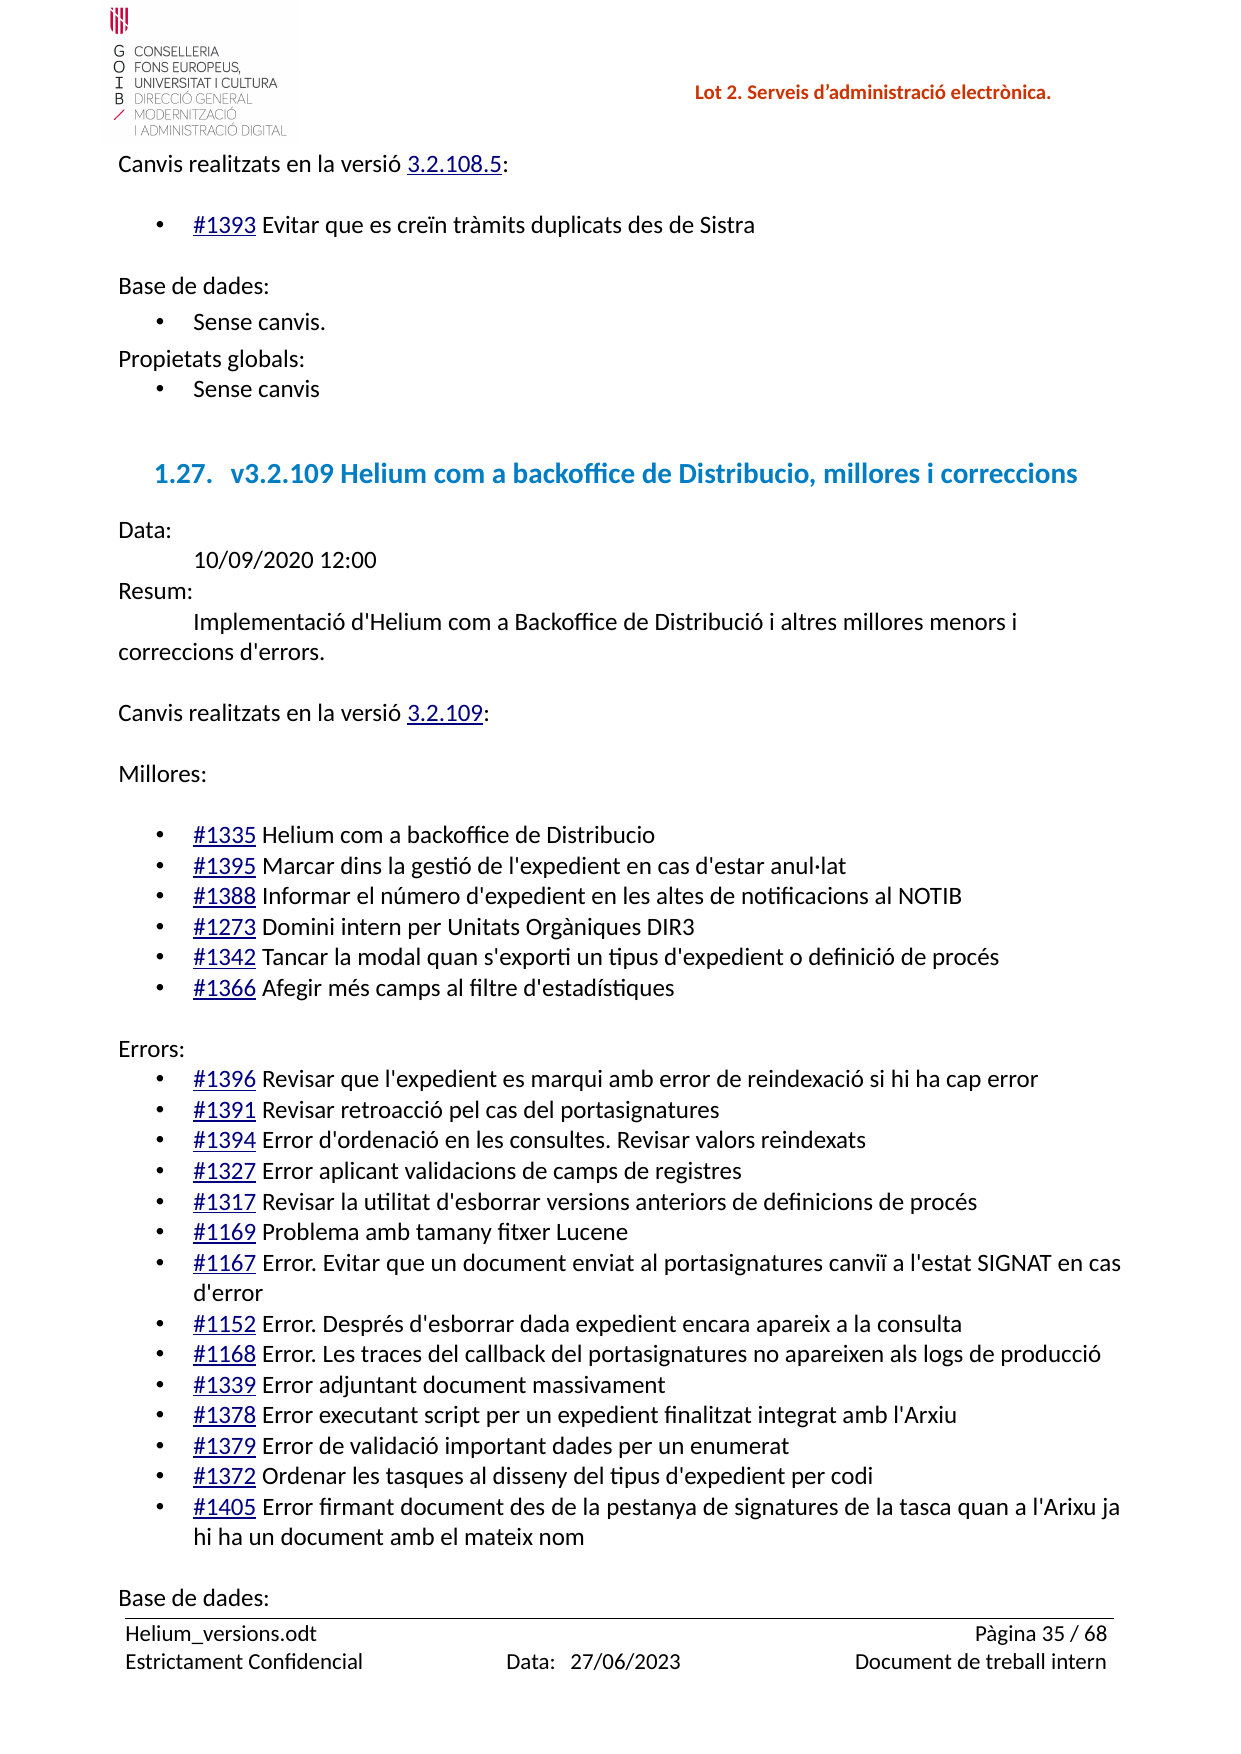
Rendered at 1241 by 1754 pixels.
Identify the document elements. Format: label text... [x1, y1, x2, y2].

text Canvis realitzats en la versió 3.2.108.5: [118, 148, 1122, 178]
list #1317 Revisar la utilitat d'esborrar versions anteriors de definicions de procés [156, 1186, 1122, 1216]
text Canvis realitzats en la versió 3.2.109: [118, 697, 1122, 728]
list #1396 Revisar que l'expedient es marqui amb error de reindexació si hi ha cap error [156, 1063, 1122, 1094]
list #1342 Tancar la modal quan s'exporti un tipus d'expedient o definició de procés [156, 941, 1122, 972]
list #1378 Error executant script per un expedient finalitzat integrat amb l'Arxiu [156, 1399, 1122, 1430]
text Millores: [118, 758, 1122, 789]
list #1394 Error d'ordenació en les consultes. Revisar valors reindexats [156, 1124, 1122, 1155]
list #1391 Revisar retroacció pel cas del portasignatures [156, 1094, 1122, 1124]
list #1327 Error aplicant validacions de camps de registres [156, 1155, 1122, 1186]
picture [100, 0, 297, 144]
list #1372 Ordenar les tasques al disseny del tipus d'expedient per codi [156, 1460, 1122, 1491]
text Data: [118, 514, 1122, 545]
text 10/09/2020 12:00 [118, 545, 1122, 575]
list #1366 Afegir més camps al filtre d'estadístiques [156, 972, 1122, 1002]
text Resum: [118, 575, 1122, 606]
list #1169 Problema amb tamany fitxer Lucene [156, 1216, 1122, 1247]
list #1167 Error. Evitar que un document enviat al portasignatures canviï a l'estat SIGNAT en cas d'error [156, 1247, 1122, 1308]
text Base de dades: [118, 270, 1122, 300]
list #1168 Error. Les traces del callback del portasignatures no apareixen als logs de producció [156, 1338, 1122, 1369]
text Propietats globals: [118, 343, 1122, 373]
list #1405 Error firmant document des de la pestanya de signatures de la tasca quan a l'Arixu ja hi ha un document amb el mateix nom [156, 1491, 1122, 1552]
list #1339 Error adjuntant document massivament [156, 1369, 1122, 1399]
text Errors: [118, 1033, 1122, 1063]
list #1273 Domini intern per Unitats Orgàniques DIR3 [156, 911, 1122, 941]
list #1395 Marcar dins la gestió de l'expedient en cas d'estar anul·lat [156, 850, 1122, 880]
list Sense canvis. [156, 306, 1122, 337]
list #1335 Helium com a backoffice de Distribucio [156, 819, 1122, 850]
list #1393 Evitar que es creïn tràmits duplicats des de Sistra [156, 209, 1122, 239]
subtitle v3.2.109 Helium com a backoffice de Distribucio, millores i correccions [153, 455, 1122, 491]
text Base de dades: [118, 1582, 1122, 1613]
list Sense canvis [156, 373, 1122, 404]
list #1388 Informar el número d'expedient en les altes de notificacions al NOTIB [156, 880, 1122, 911]
list #1379 Error de validació important dades per un enumerat [156, 1430, 1122, 1460]
text Implementació d'Helium com a Backoffice de Distribució i altres millores menors i correccions d'errors. [118, 606, 1122, 667]
list #1152 Error. Després d'esborrar dada expedient encara apareix a la consulta [156, 1308, 1122, 1338]
